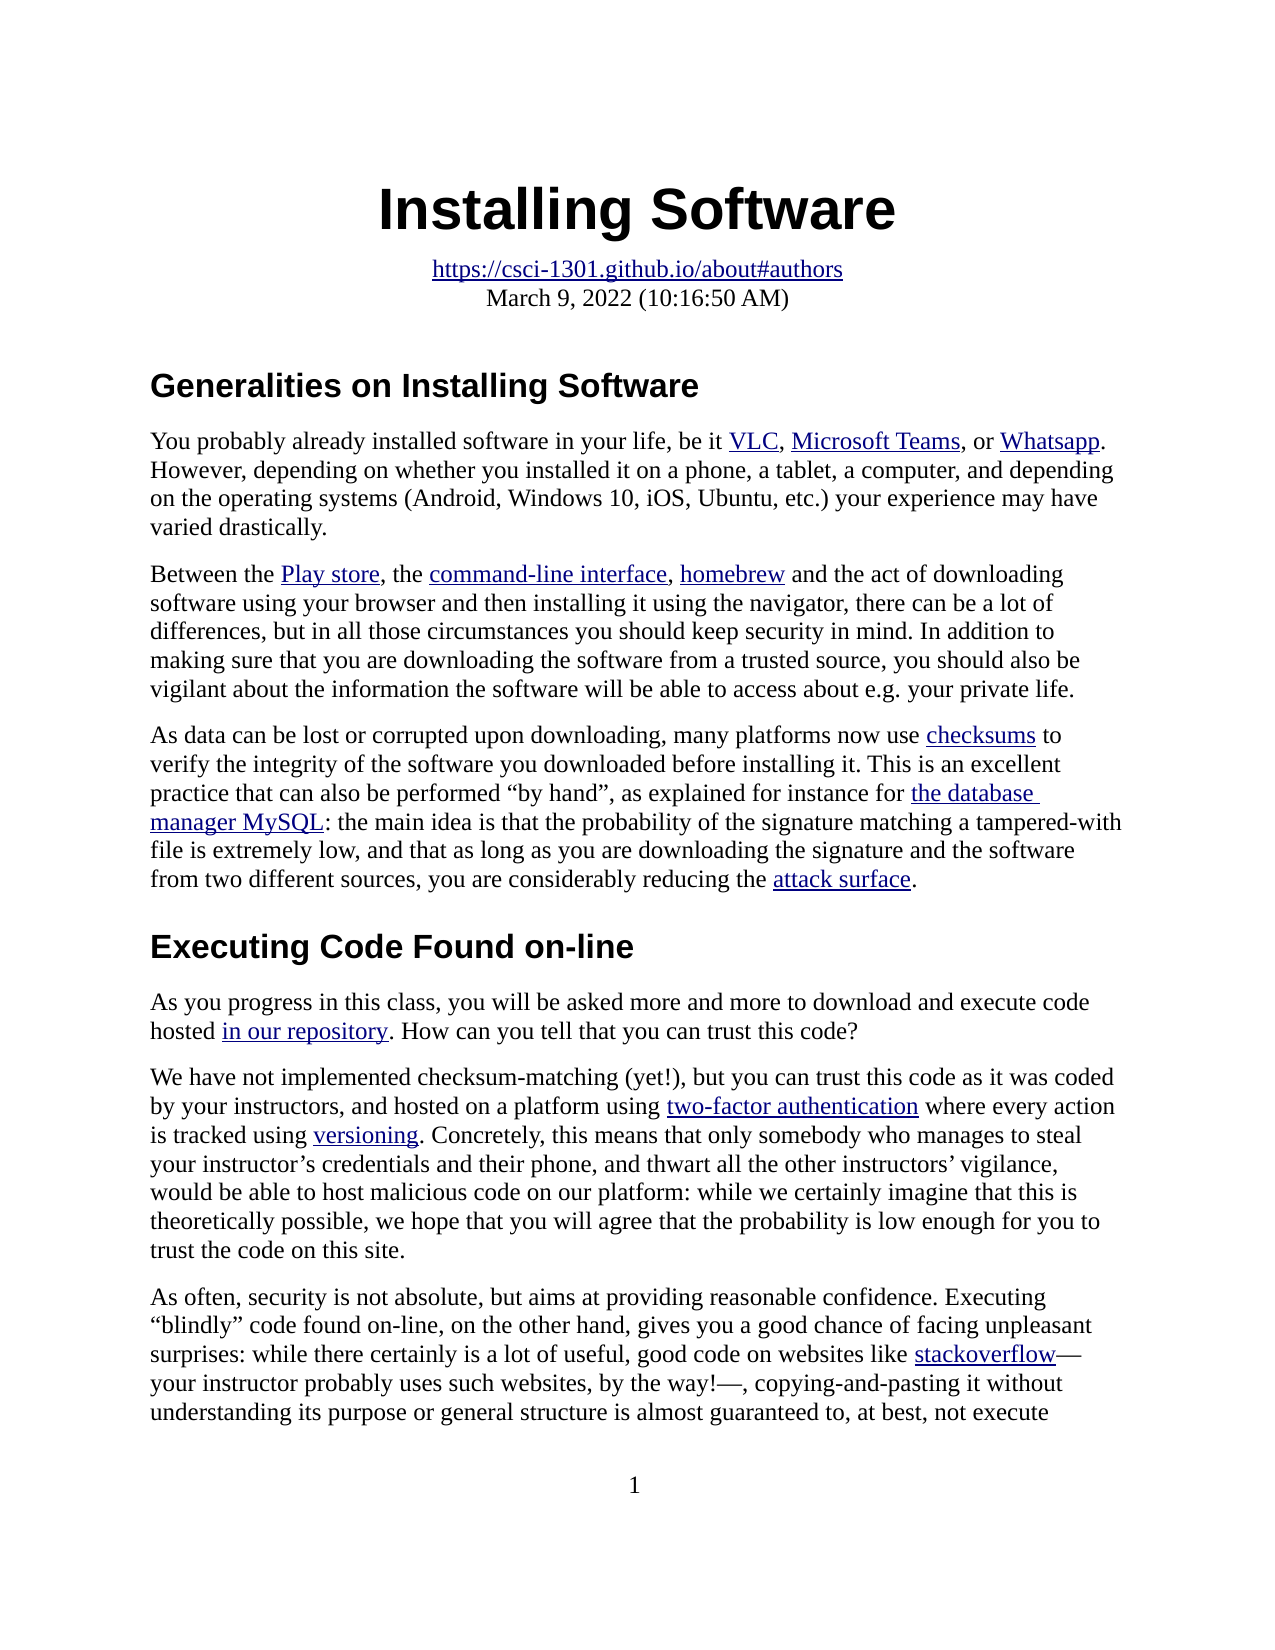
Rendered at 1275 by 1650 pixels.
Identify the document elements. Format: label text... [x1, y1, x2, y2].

subtitle Executing Code Found on-line [150, 927, 1125, 966]
text You probably already installed software in your life, be it VLC, Microsoft Teams, or Whatsapp. However, depending on whether you installed it on a phone, a tablet, a computer, and depending on the operating systems (Android, Windows 10, iOS, Ubuntu, etc.) your experience may have varied drastically. [150, 426, 1125, 541]
text As often, security is not absolute, but aims at providing reasonable confidence. Executing “blindly” code found on-line, on the other hand, gives you a good chance of facing unpleasant surprises: while there certainly is a lot of useful, good code on websites like stackoverflow—your instructor probably uses such websites, by the way!—, copying-and-pasting it without understanding its purpose or general structure is almost guaranteed to, at best, not execute [150, 1282, 1125, 1425]
subtitle Generalities on Installing Software [150, 366, 1125, 404]
text We have not implemented checksum-matching (yet!), but you can trust this code as it was coded by your instructors, and hosted on a platform using two-factor authentication where every action is tracked using versioning. Concretely, this means that only somebody who manages to steal your instructor’s credentials and their phone, and thwart all the other instructors’ vigilance, would be able to host malicious code on our platform: while we certainly imagine that this is theoretically possible, we hope that you will agree that the probability is low enough for you to trust the code on this site. [150, 1062, 1125, 1264]
text As you progress in this class, you will be asked more and more to download and execute code hosted in our repository. How can you tell that you can trust this code? [150, 987, 1125, 1044]
text Between the Play store, the command-line interface, homebrew and the act of downloading software using your browser and then installing it using the navigator, there can be a lot of differences, but in all those circumstances you should keep security in mind. In addition to making sure that you are downloading the software from a trusted source, you should also be vigilant about the information the software will be able to access about e.g. your private life. [150, 559, 1125, 703]
text March 9, 2022 (10:16:50 AM) [150, 283, 1125, 312]
text https://csci-1301.github.io/about#authors [150, 254, 1125, 283]
title Installing Software [150, 175, 1125, 242]
text As data can be lost or corrupted upon downloading, many platforms now use checksums to verify the integrity of the software you downloaded before installing it. This is an excellent practice that can also be performed “by hand”, as explained for instance for the database manager MySQL: the main idea is that the probability of the signature matching a tampered-with file is extremely low, and that as long as you are downloading the signature and the software from two different sources, you are considerably reducing the attack surface. [150, 721, 1125, 893]
